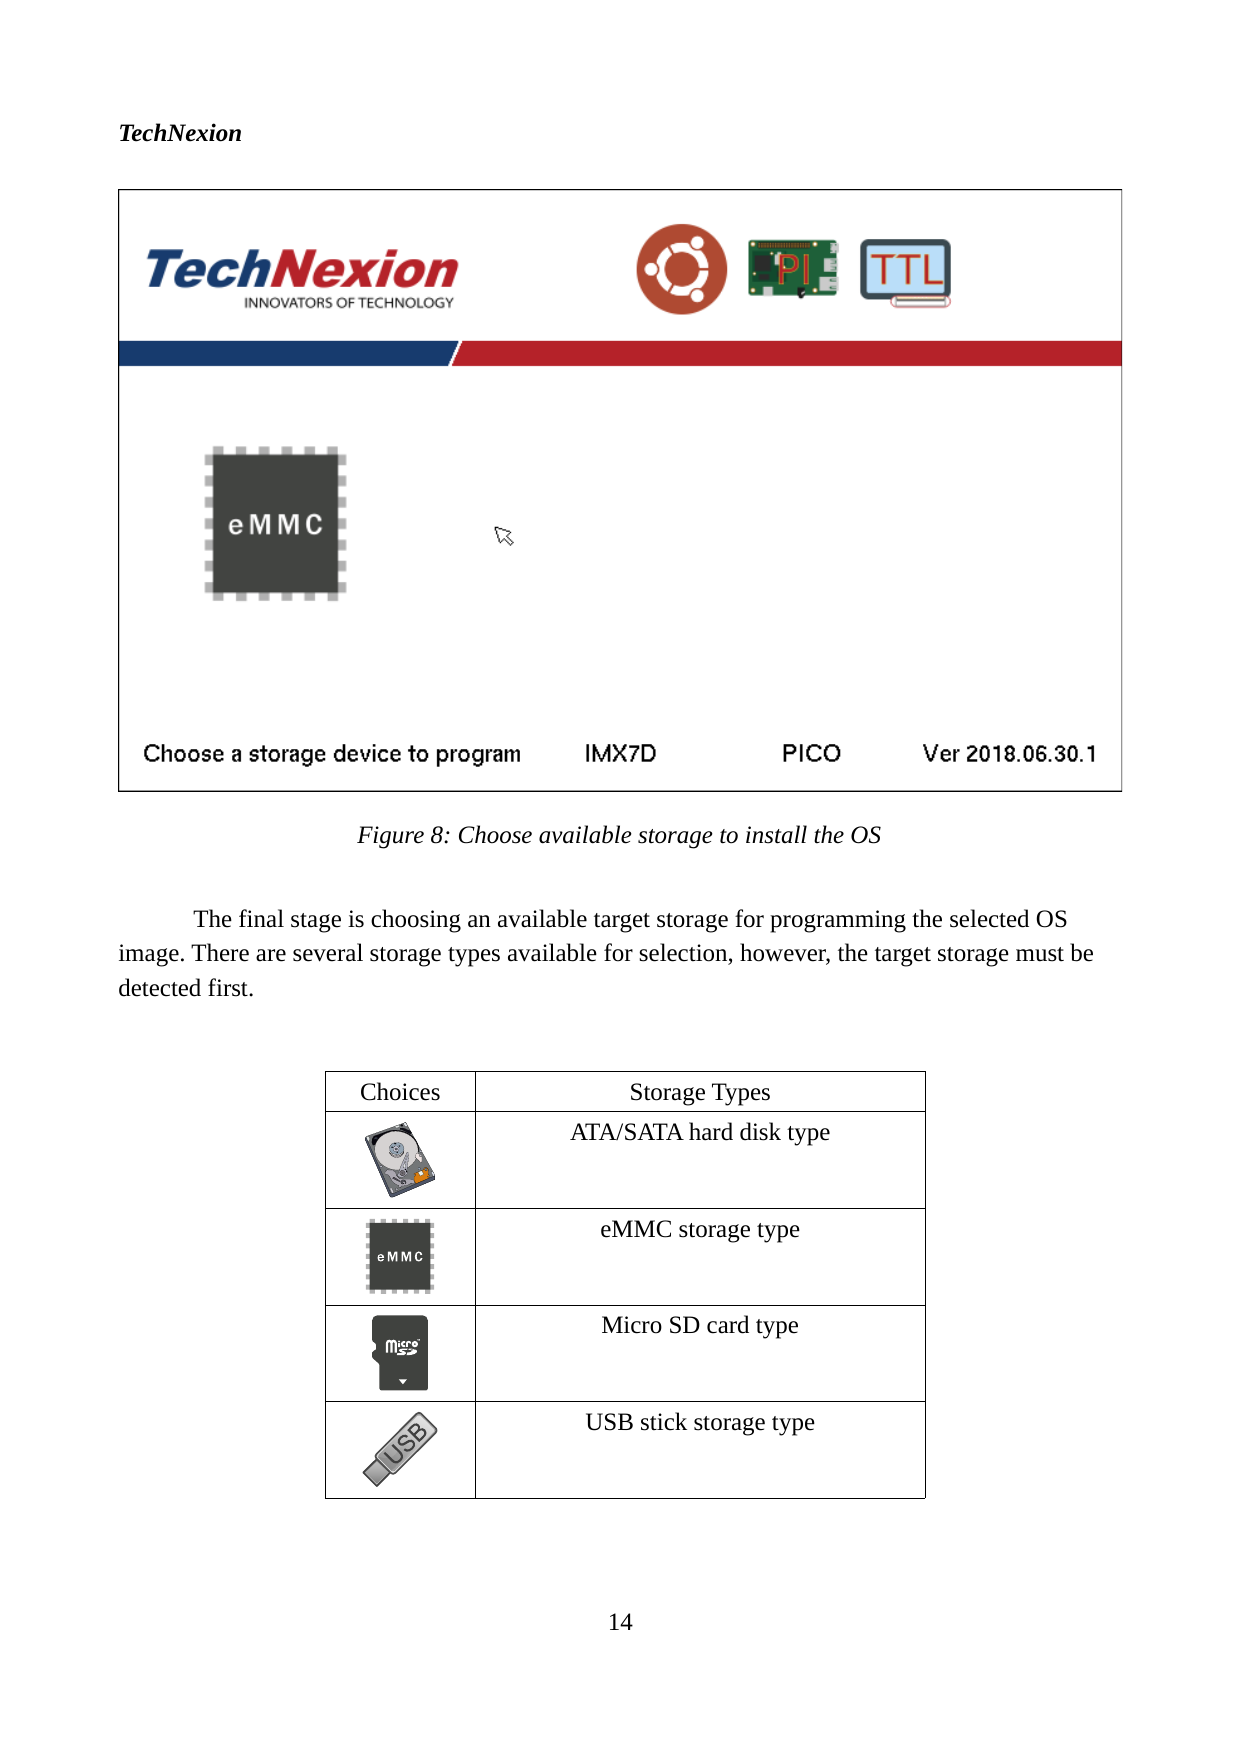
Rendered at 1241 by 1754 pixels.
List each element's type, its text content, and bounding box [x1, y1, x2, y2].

picture [118, 189, 1123, 792]
table_header Storage Types [476, 1072, 925, 1111]
table_cell [326, 1402, 475, 1498]
table_cell [326, 1209, 475, 1304]
text Figure 8: Choose available storage to install the OS [118, 792, 1122, 849]
text The final stage is choosing an available target storage for programming the selected OS image. There are several storage types available for selection, however, the target storage must be detected first. [118, 904, 1122, 1002]
table_cell USB stick storage type [476, 1402, 925, 1498]
table_cell eMMC storage type [476, 1209, 925, 1304]
table_cell [326, 1112, 475, 1208]
table_cell [326, 1306, 475, 1401]
table_header Choices [326, 1072, 475, 1111]
table_cell Micro SD card type [476, 1306, 925, 1401]
table_cell ATA/SATA hard disk type [476, 1112, 925, 1208]
